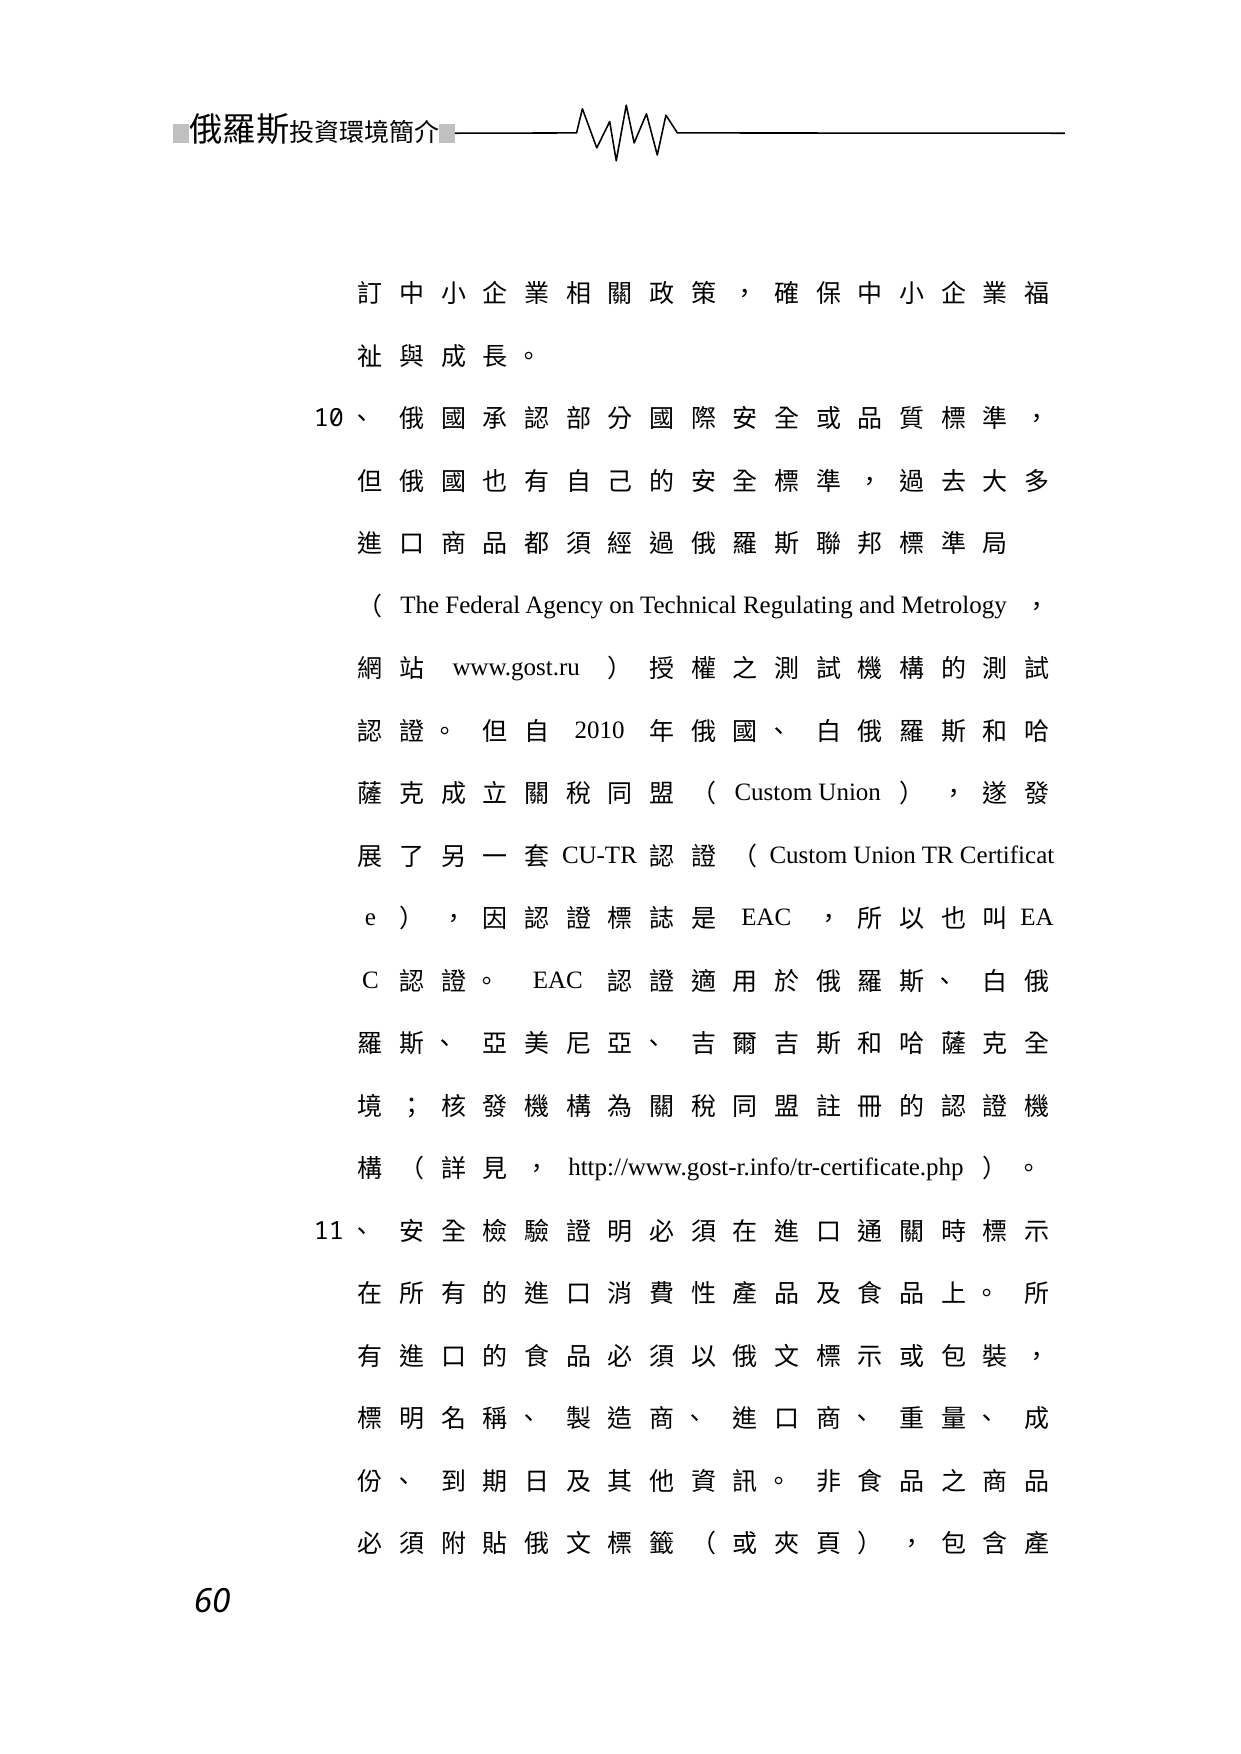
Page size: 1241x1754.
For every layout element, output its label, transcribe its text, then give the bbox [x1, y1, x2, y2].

text 10、俄國承認部分國際安全或品質標準，但俄國也有自己的安全標準，過去大多進口商品都須經過俄羅斯聯邦標準局（The Federal Agency on Technical Regulating and Metrology，網站www.gost.ru）授權之測試機構的測試認證。但自2010年俄國、白俄羅斯和哈薩克成立關稅同盟（Custom Union），遂發展了另一套CU-TR認證（Custom Union TR Certificate），因認證標誌是EAC，所以也叫EAC認證。EAC認證適用於俄羅斯、白俄羅斯、亞美尼亞、吉爾吉斯和哈薩克全境；核發機構為關稅同盟註冊的認證機構（詳見，http://www.gost-r.info/tr-certificate.php）。 [281, 375, 1058, 1188]
text 訂中小企業相關政策，確保中小企業福祉與成長。 [281, 250, 1058, 375]
text 11、安全檢驗證明必須在進口通關時標示在所有的進口消費性產品及食品上。所有進口的食品必須以俄文標示或包裝，標明名稱、製造商、進口商、重量、成份、到期日及其他資訊。非食品之商品必須附貼俄文標籤（或夾頁），包含產 [281, 1188, 1058, 1563]
